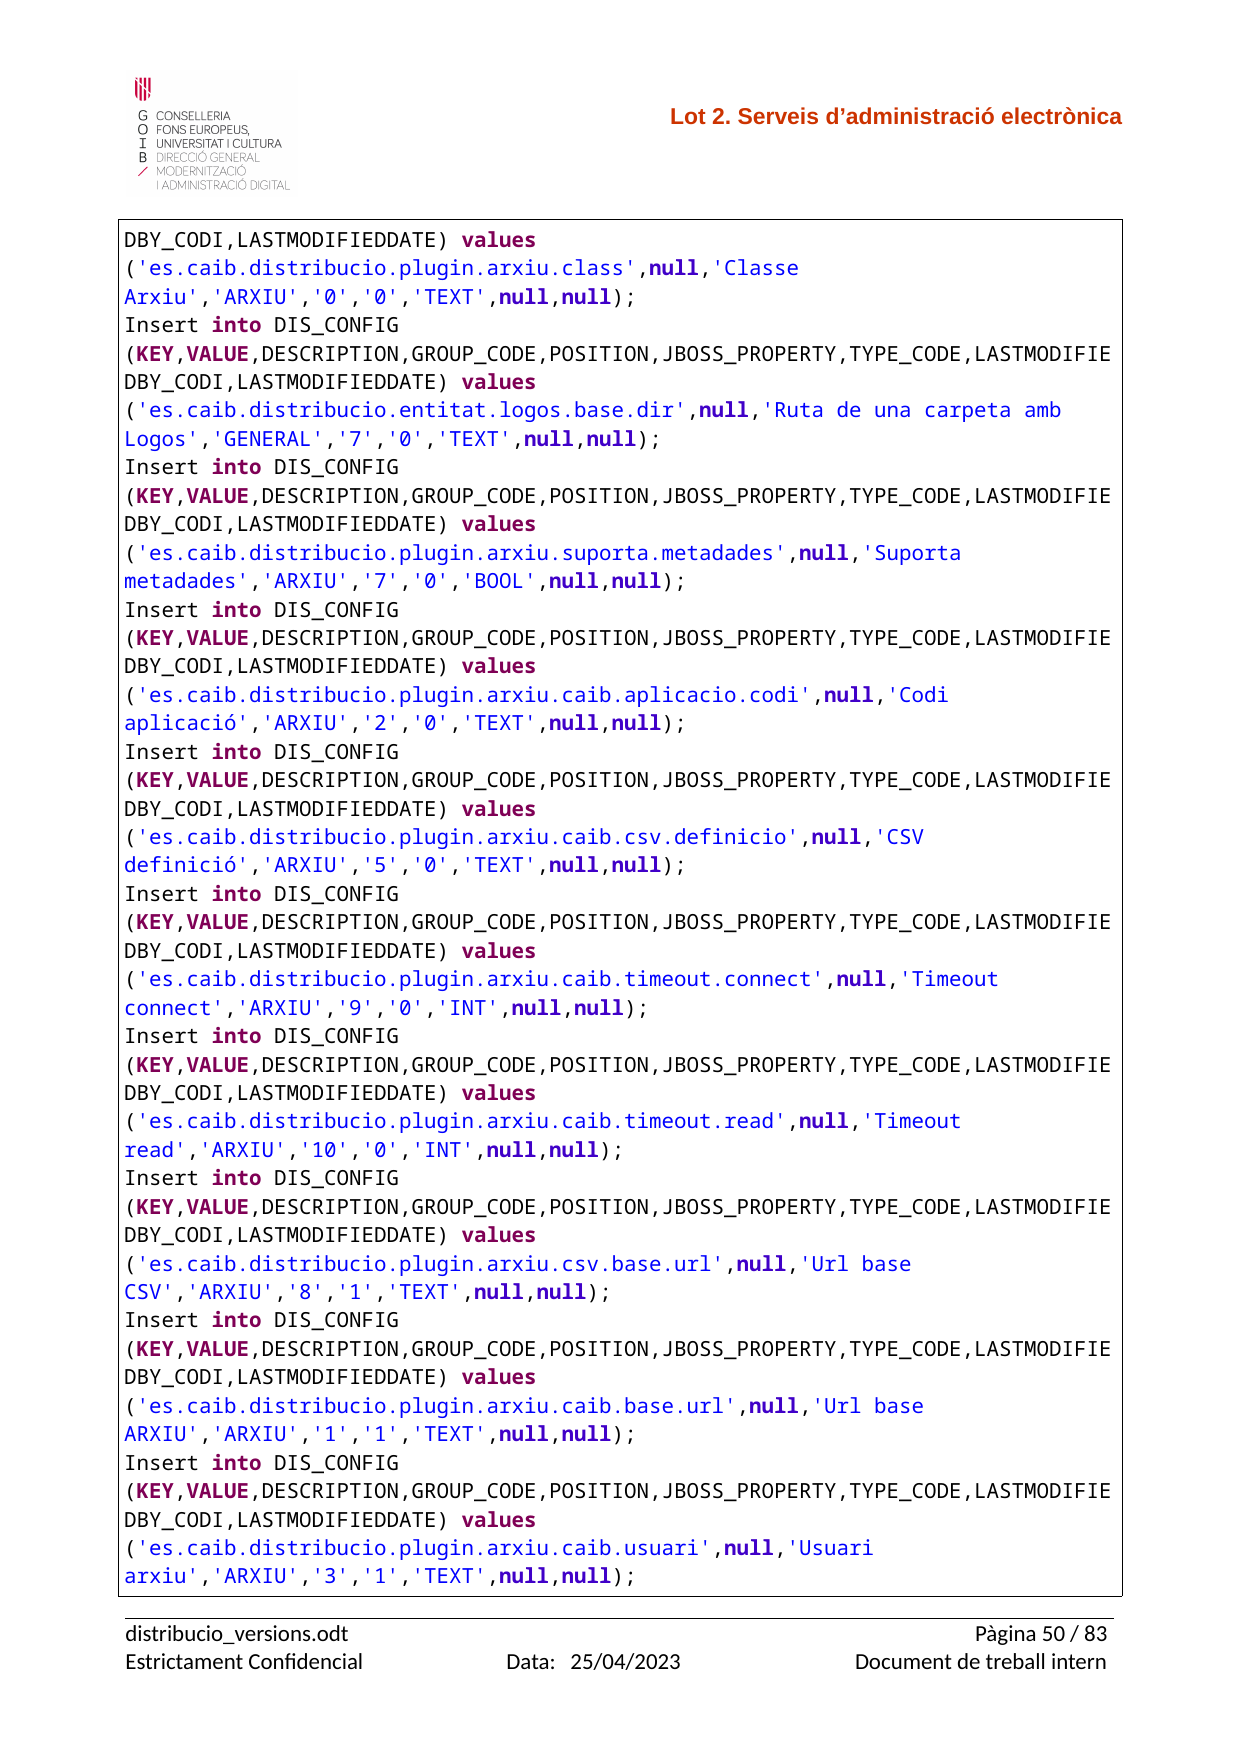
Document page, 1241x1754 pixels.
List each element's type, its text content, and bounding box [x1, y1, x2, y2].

picture [126, 70, 299, 197]
table_header DBY_CODI,LASTMODIFIEDDATE) values ('es.caib.distribucio.plugin.arxiu.class',null,'Classe Arxiu','ARXIU','0','0','TEXT',null,null); Insert into DIS_CONFIG (KEY,VALUE,DESCRIPTION,GROUP_CODE,POSITION,JBOSS_PROPERTY,TYPE_CODE,LASTMODIFIEDBY_CODI,LASTMODIFIEDDATE) values ('es.caib.distribucio.entitat.logos.base.dir',null,'Ruta de una carpeta amb Logos','GENERAL','7','0','TEXT',null,null); Insert into DIS_CONFIG (KEY,VALUE,DESCRIPTION,GROUP_CODE,POSITION,JBOSS_PROPERTY,TYPE_CODE,LASTMODIFIEDBY_CODI,LASTMODIFIEDDATE) values ('es.caib.distribucio.plugin.arxiu.suporta.metadades',null,'Suporta metadades','ARXIU','7','0','BOOL',null,null); Insert into DIS_CONFIG (KEY,VALUE,DESCRIPTION,GROUP_CODE,POSITION,JBOSS_PROPERTY,TYPE_CODE,LASTMODIFIEDBY_CODI,LASTMODIFIEDDATE) values ('es.caib.distribucio.plugin.arxiu.caib.aplicacio.codi',null,'Codi aplicació','ARXIU','2','0','TEXT',null,null); Insert into DIS_CONFIG (KEY,VALUE,DESCRIPTION,GROUP_CODE,POSITION,JBOSS_PROPERTY,TYPE_CODE,LASTMODIFIEDBY_CODI,LASTMODIFIEDDATE) values ('es.caib.distribucio.plugin.arxiu.caib.csv.definicio',null,'CSV definició','ARXIU','5','0','TEXT',null,null); Insert into DIS_CONFIG (KEY,VALUE,DESCRIPTION,GROUP_CODE,POSITION,JBOSS_PROPERTY,TYPE_CODE,LASTMODIFIEDBY_CODI,LASTMODIFIEDDATE) values ('es.caib.distribucio.plugin.arxiu.caib.timeout.connect',null,'Timeout connect','ARXIU','9','0','INT',null,null); Insert into DIS_CONFIG (KEY,VALUE,DESCRIPTION,GROUP_CODE,POSITION,JBOSS_PROPERTY,TYPE_CODE,LASTMODIFIEDBY_CODI,LASTMODIFIEDDATE) values ('es.caib.distribucio.plugin.arxiu.caib.timeout.read',null,'Timeout read','ARXIU','10','0','INT',null,null); Insert into DIS_CONFIG (KEY,VALUE,DESCRIPTION,GROUP_CODE,POSITION,JBOSS_PROPERTY,TYPE_CODE,LASTMODIFIEDBY_CODI,LASTMODIFIEDDATE) values ('es.caib.distribucio.plugin.arxiu.csv.base.url',null,'Url base CSV','ARXIU','8','1','TEXT',null,null); Insert into DIS_CONFIG (KEY,VALUE,DESCRIPTION,GROUP_CODE,POSITION,JBOSS_PROPERTY,TYPE_CODE,LASTMODIFIEDBY_CODI,LASTMODIFIEDDATE) values ('es.caib.distribucio.plugin.arxiu.caib.base.url',null,'Url base ARXIU','ARXIU','1','1','TEXT',null,null); Insert into DIS_CONFIG (KEY,VALUE,DESCRIPTION,GROUP_CODE,POSITION,JBOSS_PROPERTY,TYPE_CODE,LASTMODIFIEDBY_CODI,LASTMODIFIEDDATE) values ('es.caib.distribucio.plugin.arxiu.caib.usuari',null,'Usuari arxiu','ARXIU','3','1','TEXT',null,null); [119, 220, 1122, 1596]
